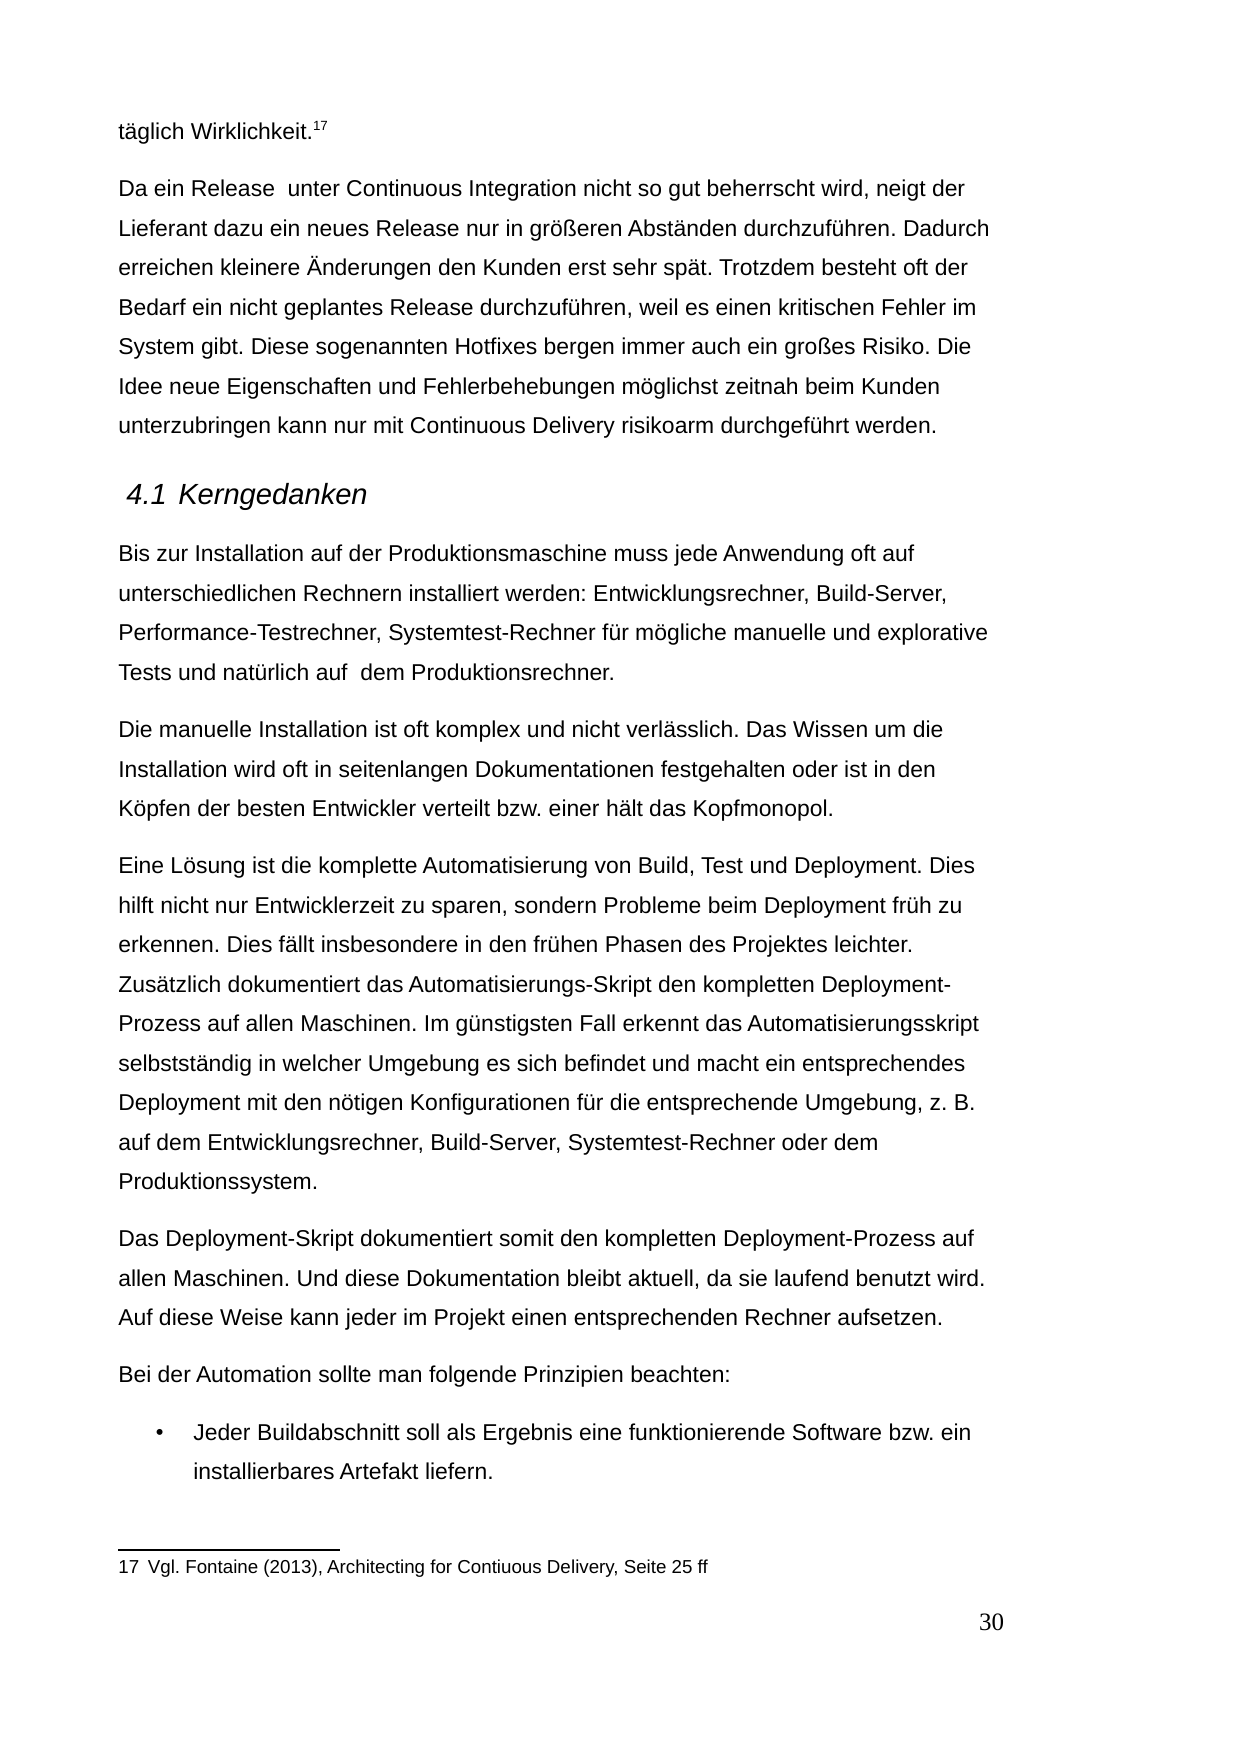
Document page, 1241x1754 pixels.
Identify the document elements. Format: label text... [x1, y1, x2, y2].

text Bis zur Installation auf der Produktionsmaschine muss jede Anwendung oft auf unterschiedlichen Rechnern installiert werden: Entwicklungsrechner, Build-Server, Performance-Testrechner, Systemtest-Rechner für mögliche manuelle und explorative Tests und natürlich auf dem Produktionsrechner. [118, 540, 1004, 685]
text Bei der Automation sollte man folgende Prinzipien beachten: [118, 1361, 1004, 1388]
list Jeder Buildabschnitt soll als Ergebnis eine funktionierende Software bzw. ein installierbares Artefakt liefern. [156, 1418, 1004, 1484]
text Eine Lösung ist die komplette Automatisierung von Build, Test und Deployment. Dies hilft nicht nur Entwicklerzeit zu sparen, sondern Probleme beim Deployment früh zu erkennen. Dies fällt insbesondere in den frühen Phasen des Projektes leichter. Zusätzlich dokumentiert das Automatisierungs-Skript den kompletten Deployment-Prozess auf allen Maschinen. Im günstigsten Fall erkennt das Automatisierungsskript selbstständig in welcher Umgebung es sich befindet und macht ein entsprechendes Deployment mit den nötigen Konfigurationen für die entsprechende Umgebung, z. B. auf dem Entwicklungsrechner, Build-Server, Systemtest-Rechner oder dem Produktionssystem. [118, 852, 1004, 1194]
text täglich Wirklichkeit. [118, 118, 1004, 144]
text Die manuelle Installation ist oft komplex und nicht verlässlich. Das Wissen um die Installation wird oft in seitenlangen Dokumentationen festgehalten oder ist in den Köpfen der besten Entwickler verteilt bzw. einer hält das Kopfmonopol. [118, 716, 1004, 821]
text Vgl. Fontaine (2013), Architecting for Contiuous Delivery, Seite 25 ff [118, 1556, 1004, 1578]
text Da ein Release unter Continuous Integration nicht so gut beherrscht wird, neigt der Lieferant dazu ein neues Release nur in größeren Abständen durchzuführen. Dadurch erreichen kleinere Änderungen den Kunden erst sehr spät. Trotzdem besteht oft der Bedarf ein nicht geplantes Release durchzuführen, weil es einen kritischen Fehler im System gibt. Diese sogenannten Hotfixes bergen immer auch ein großes Risiko. Die Idee neue Eigenschaften und Fehlerbehebungen möglichst zeitnah beim Kunden unterzubringen kann nur mit Continuous Delivery risikoarm durchgeführt werden. [118, 175, 1004, 438]
subtitle Kerngedanken [118, 477, 1004, 510]
text Das Deployment-Skript dokumentiert somit den kompletten Deployment-Prozess auf allen Maschinen. Und diese Dokumentation bleibt aktuell, da sie laufend benutzt wird. Auf diese Weise kann jeder im Projekt einen entsprechenden Rechner aufsetzen. [118, 1225, 1004, 1331]
